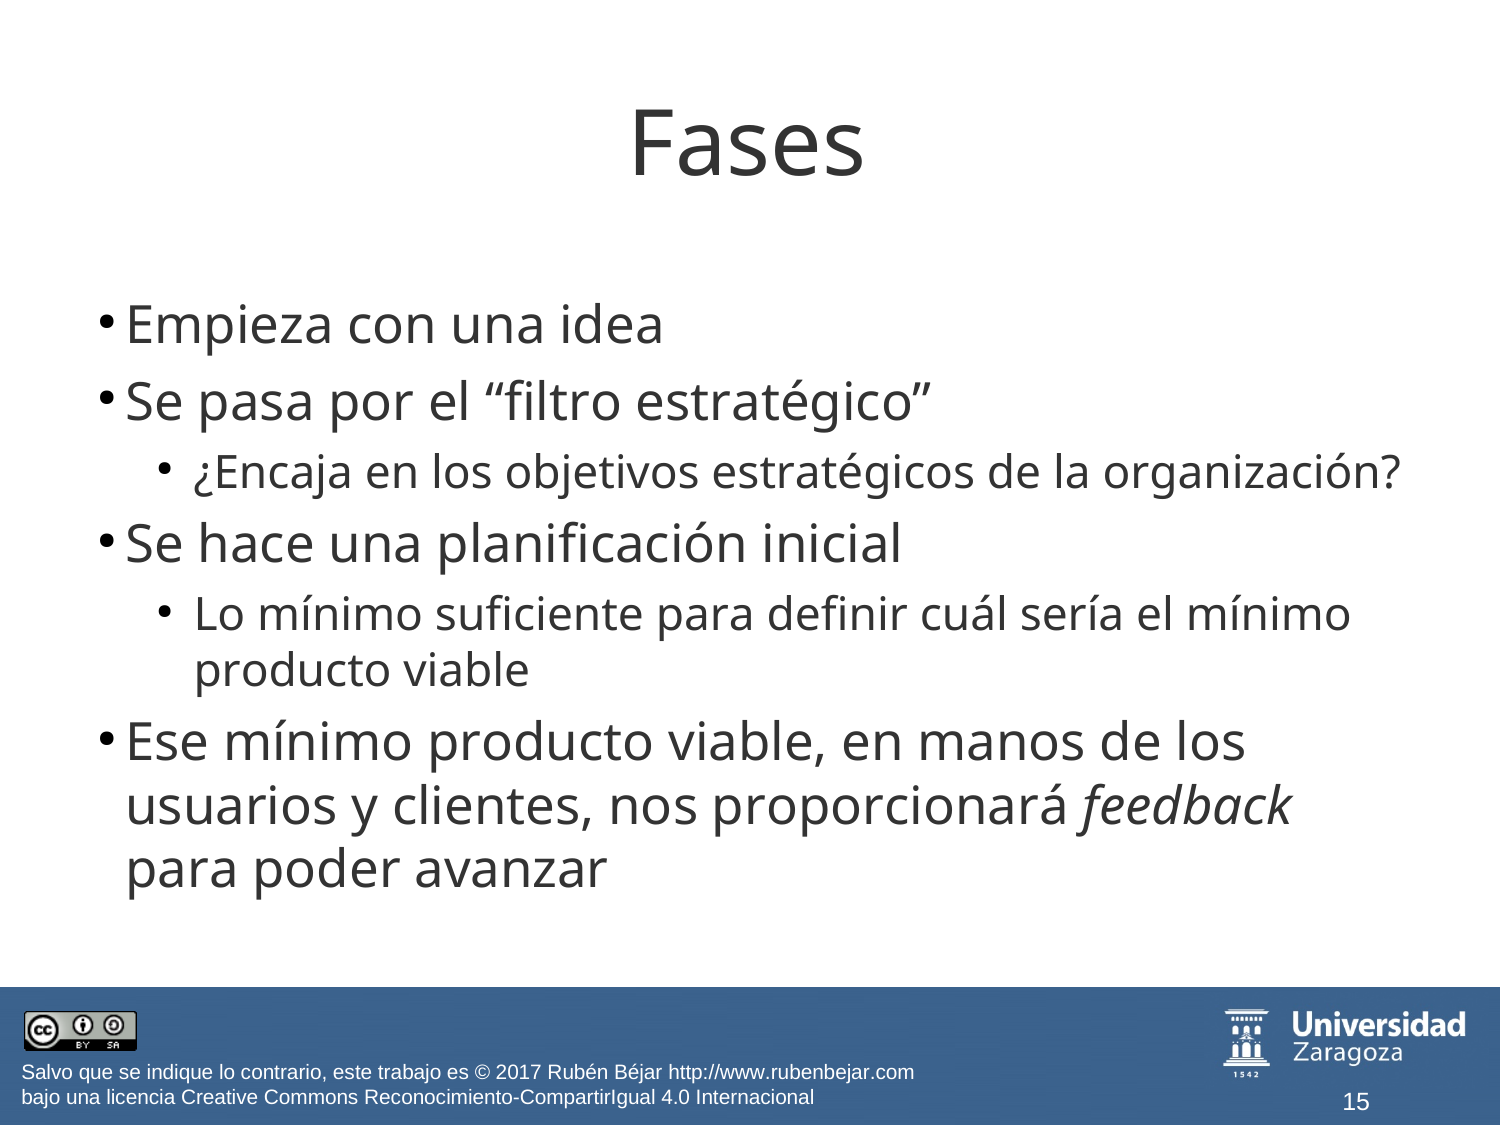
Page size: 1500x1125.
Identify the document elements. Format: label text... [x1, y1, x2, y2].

list Empieza con una idea Se pasa por el “filtro estratégico” ¿Encaja en los objetivos estratégicos de la organización? Se hace una planificación inicial Lo mínimo suficiente para definir cuál sería el mínimo producto viable Ese mínimo producto viable, en manos de los usuarios y clientes, nos proporcionará feedback para poder avanzar [82, 283, 1418, 957]
title Fases [74, 21, 1420, 257]
picture [0, 987, 1500, 1125]
